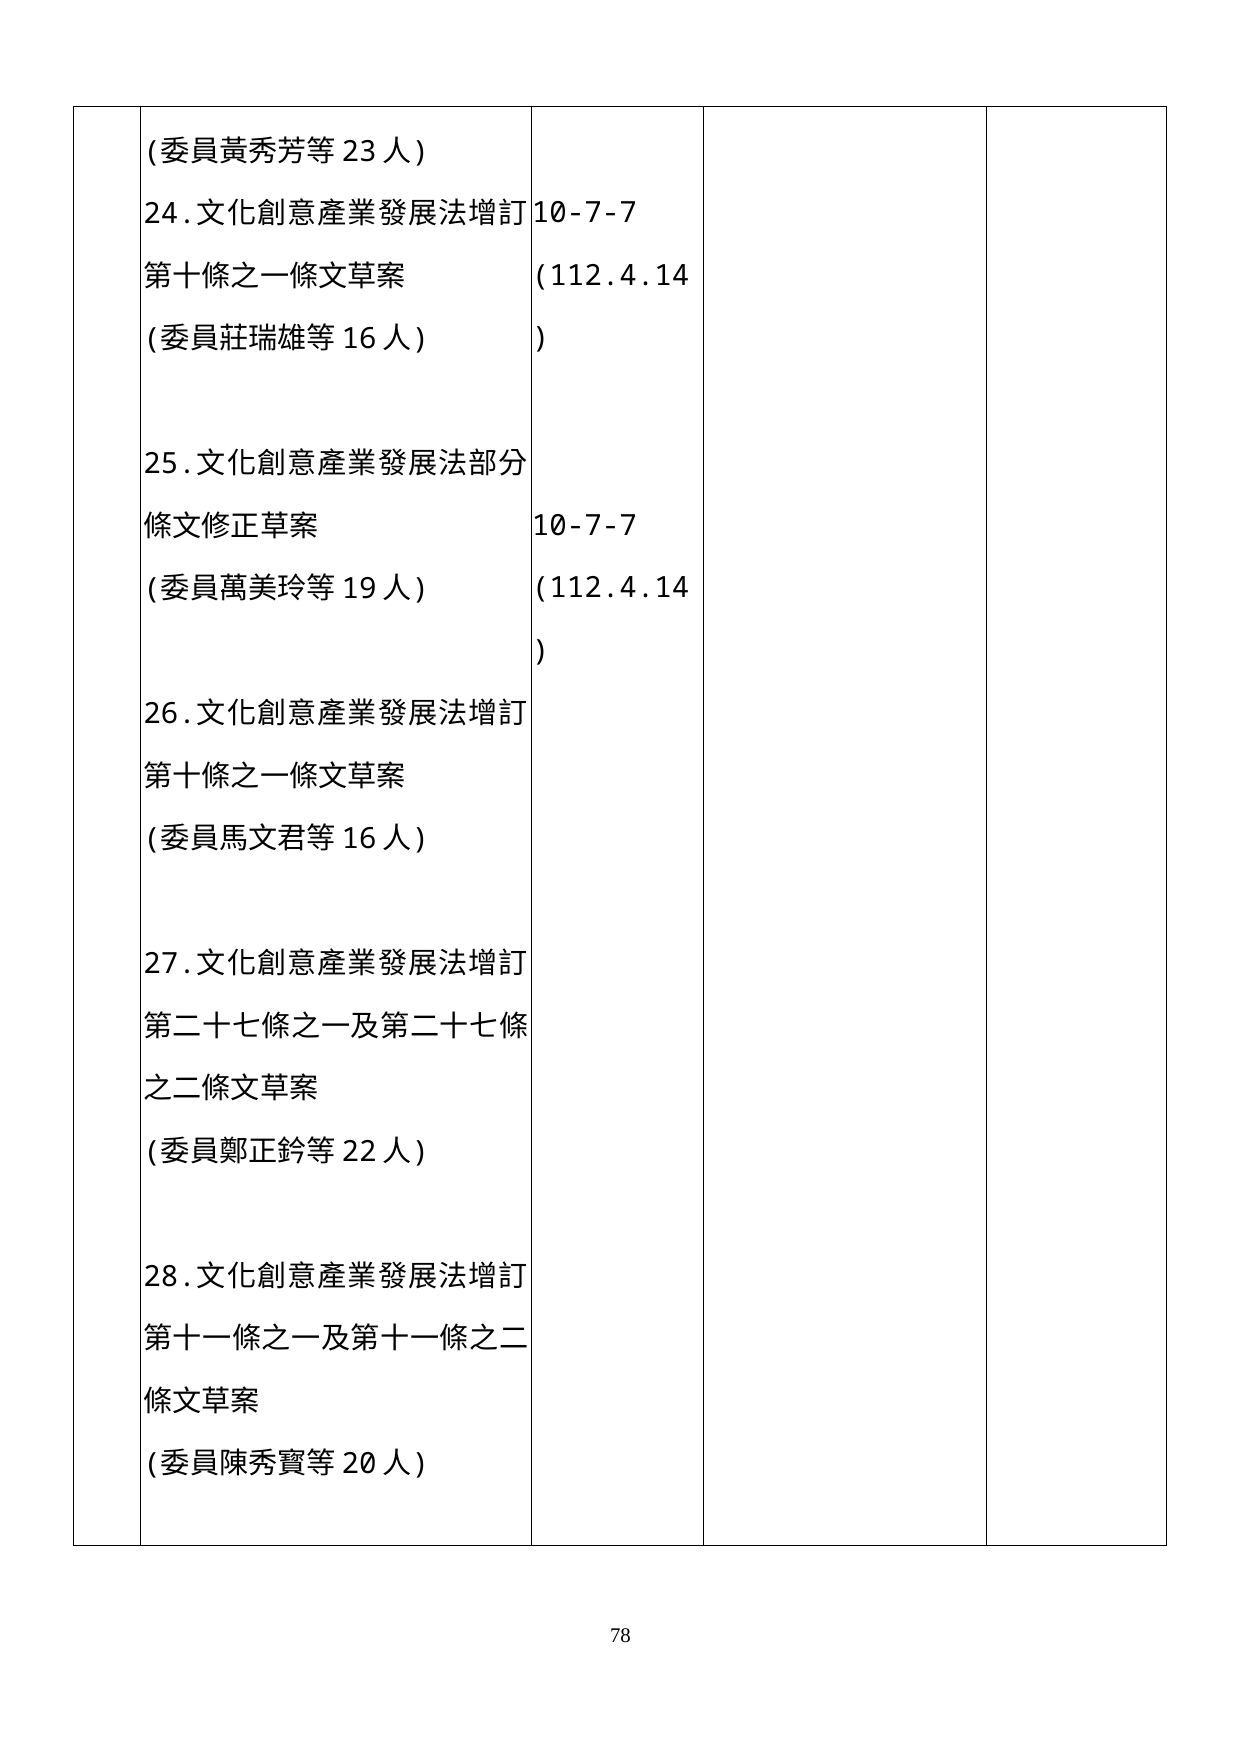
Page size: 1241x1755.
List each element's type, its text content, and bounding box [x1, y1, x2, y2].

table_cell (委員黃秀芳等23人) 24.文化創意產業發展法增訂第十條之一條文草案 (委員莊瑞雄等16人) 25.文化創意產業發展法部分條文修正草案 (委員萬美玲等19人) 26.文化創意產業發展法增訂第十條之一條文草案 (委員馬文君等16人) 27.文化創意產業發展法增訂第二十七條之一及第二十七條之二條文草案 (委員鄭正鈐等22人) 28.文化創意產業發展法增訂第十一條之一及第十一條之二條文草案 (委員陳秀寳等20人) [141, 107, 531, 1544]
table_cell [74, 107, 140, 1544]
table_cell [987, 107, 1166, 1544]
table_cell 10-7-7 (112.4.14) 10-7-7 (112.4.14) [532, 107, 703, 1544]
table_cell [704, 107, 986, 1544]
